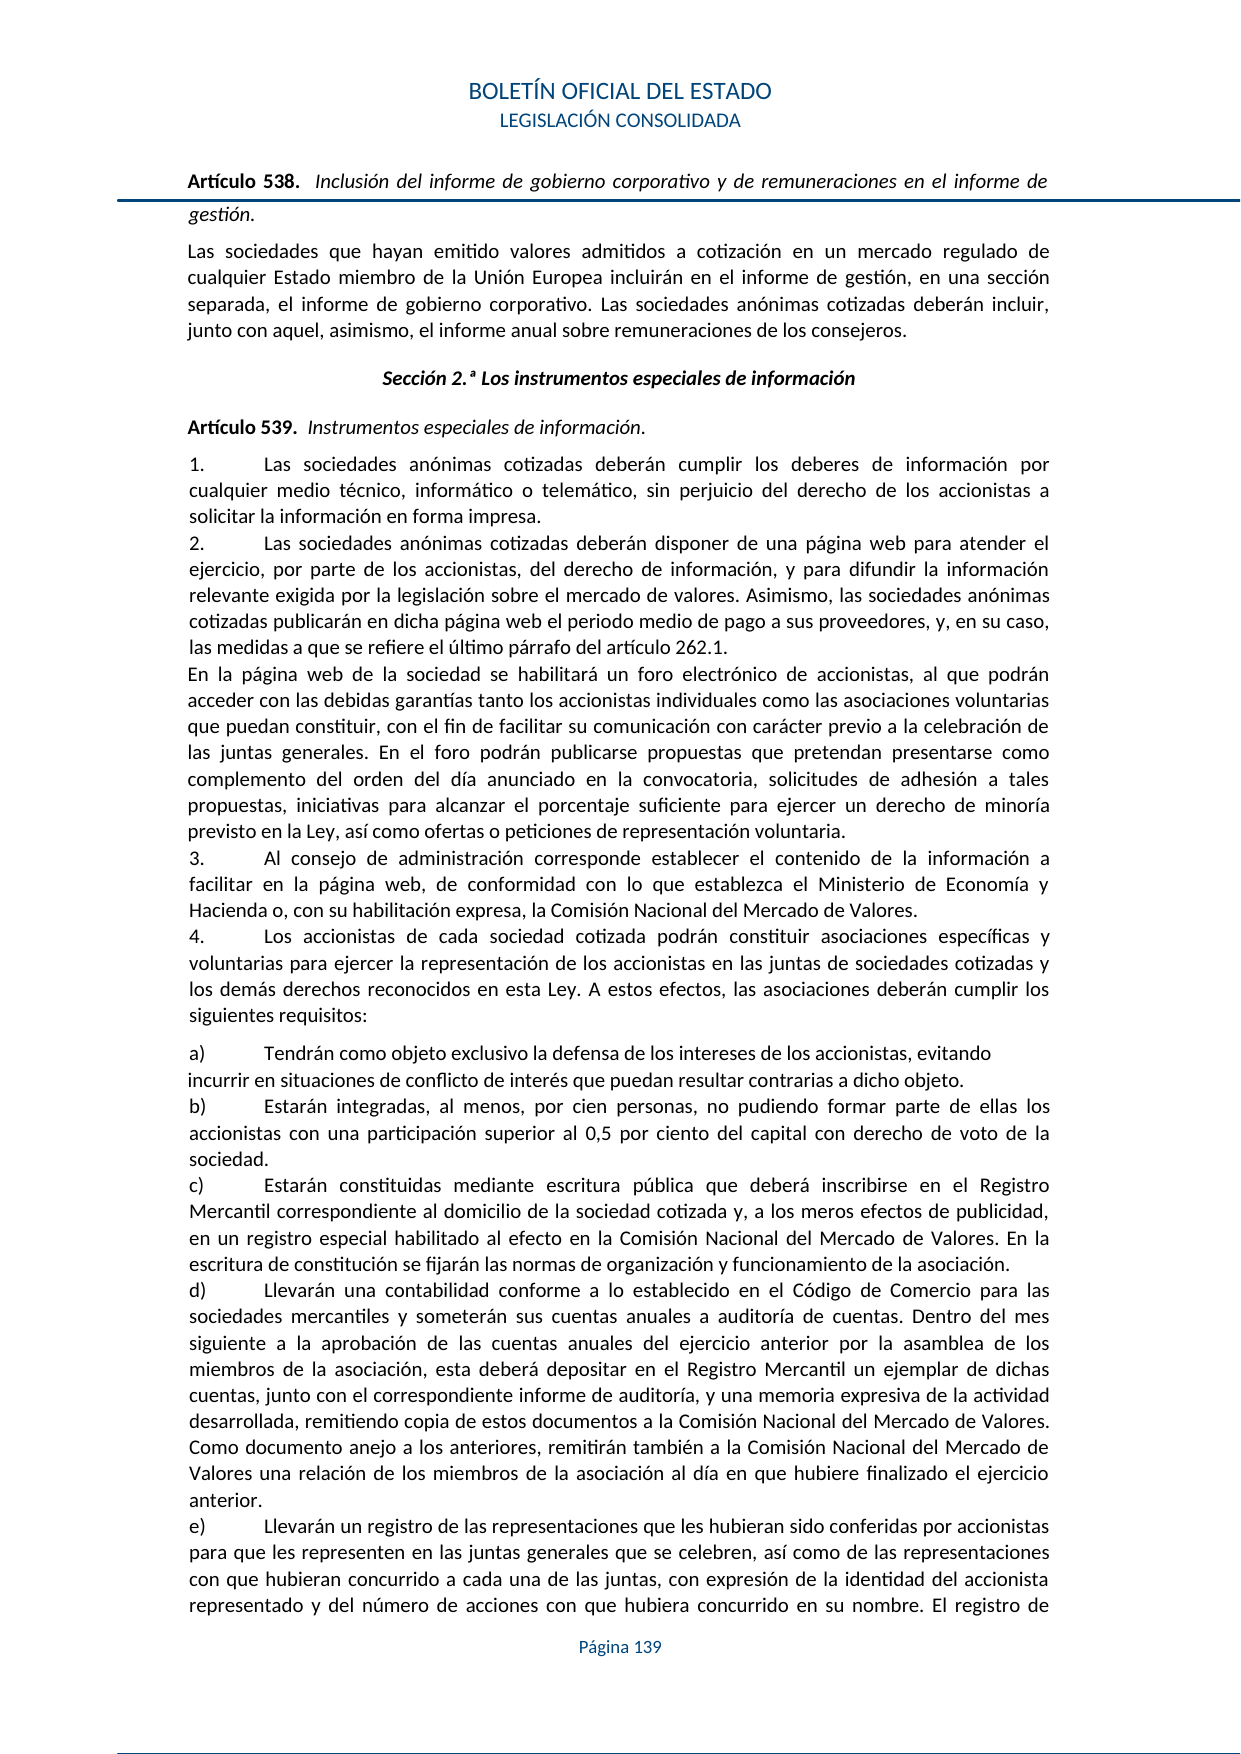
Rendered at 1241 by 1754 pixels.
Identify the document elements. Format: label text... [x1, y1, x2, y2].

list Llevarán un registro de las representaciones que les hubieran sido conferidas por accionistas para que les representen en las juntas generales que se celebren, así como de las representaciones con que hubieran concurrido a cada una de las juntas, con expresión de la identidad del accionista representado y del número de acciones con que hubiera concurrido en su nombre. El registro de [189, 1513, 1051, 1617]
text Artículo 539. Instrumentos especiales de información. [187, 414, 1051, 439]
list Tendrán como objeto exclusivo la defensa de los intereses de los accionistas, evitando [189, 1040, 1051, 1065]
text Sección 2.ª Los instrumentos especiales de información [189, 366, 1051, 391]
list Las sociedades anónimas cotizadas deberán disponer de una página web para atender el ejercicio, por parte de los accionistas, del derecho de información, y para difundir la información relevante exigida por la legislación sobre el mercado de valores. Asimismo, las sociedades anónimas cotizadas publicarán en dicha página web el periodo medio de pago a sus proveedores, y, en su caso, las medidas a que se refiere el último párrafo del artículo 262.1. [189, 530, 1051, 660]
text Las sociedades que hayan emitido valores admitidos a cotización en un mercado regulado de cualquier Estado miembro de la Unión Europea incluirán en el informe de gestión, en una sección separada, el informe de gobierno corporativo. Las sociedades anónimas cotizadas deberán incluir, junto con aquel, asimismo, el informe anual sobre remuneraciones de los consejeros. [187, 238, 1051, 342]
list Estarán constituidas mediante escritura pública que deberá inscribirse en el Registro Mercantil correspondiente al domicilio de la sociedad cotizada y, a los meros efectos de publicidad, en un registro especial habilitado al efecto en la Comisión Nacional del Mercado de Valores. En la escritura de constitución se fijarán las normas de organización y funcionamiento de la asociación. [189, 1172, 1051, 1276]
text gestión. [187, 202, 1051, 227]
list Al consejo de administración corresponde establecer el contenido de la información a facilitar en la página web, de conformidad con lo que establezca el Ministerio de Economía y Hacienda o, con su habilitación expresa, la Comisión Nacional del Mercado de Valores. [189, 845, 1051, 922]
text Artículo 538. Inclusión del informe de gobierno corporativo y de remuneraciones en el informe de [187, 168, 1051, 199]
list Los accionistas de cada sociedad cotizada podrán constituir asociaciones específicas y voluntarias para ejercer la representación de los accionistas en las juntas de sociedades cotizadas y los demás derechos reconocidos en esta Ley. A estos efectos, las asociaciones deberán cumplir los siguientes requisitos: [189, 924, 1051, 1027]
text En la página web de la sociedad se habilitará un foro electrónico de accionistas, al que podrán acceder con las debidas garantías tanto los accionistas individuales como las asociaciones voluntarias que puedan constituir, con el fin de facilitar su comunicación con carácter previo a la celebración de las juntas generales. En el foro podrán publicarse propuestas que pretendan presentarse como complemento del orden del día anunciado en la convocatoria, solicitudes de adhesión a tales propuestas, iniciativas para alcanzar el porcentaje suficiente para ejercer un derecho de minoría previsto en la Ley, así como ofertas o peticiones de representación voluntaria. [187, 661, 1051, 843]
list Estarán integradas, al menos, por cien personas, no pudiendo formar parte de ellas los accionistas con una participación superior al 0,5 por ciento del capital con derecho de voto de la sociedad. [189, 1093, 1051, 1171]
list Llevarán una contabilidad conforme a lo establecido en el Código de Comercio para las sociedades mercantiles y someterán sus cuentas anuales a auditoría de cuentas. Dentro del mes siguiente a la aprobación de las cuentas anuales del ejercicio anterior por la asamblea de los miembros de la asociación, esta deberá depositar en el Registro Mercantil un ejemplar de dichas cuentas, junto con el correspondiente informe de auditoría, y una memoria expresiva de la actividad desarrollada, remitiendo copia de estos documentos a la Comisión Nacional del Mercado de Valores. Como documento anejo a los anteriores, remitirán también a la Comisión Nacional del Mercado de Valores una relación de los miembros de la asociación al día en que hubiere finalizado el ejercicio anterior. [189, 1278, 1051, 1512]
list Las sociedades anónimas cotizadas deberán cumplir los deberes de información por cualquier medio técnico, informático o telemático, sin perjuicio del derecho de los accionistas a solicitar la información en forma impresa. [189, 451, 1051, 529]
text incurrir en situaciones de conflicto de interés que puedan resultar contrarias a dicho objeto. [187, 1067, 1051, 1092]
